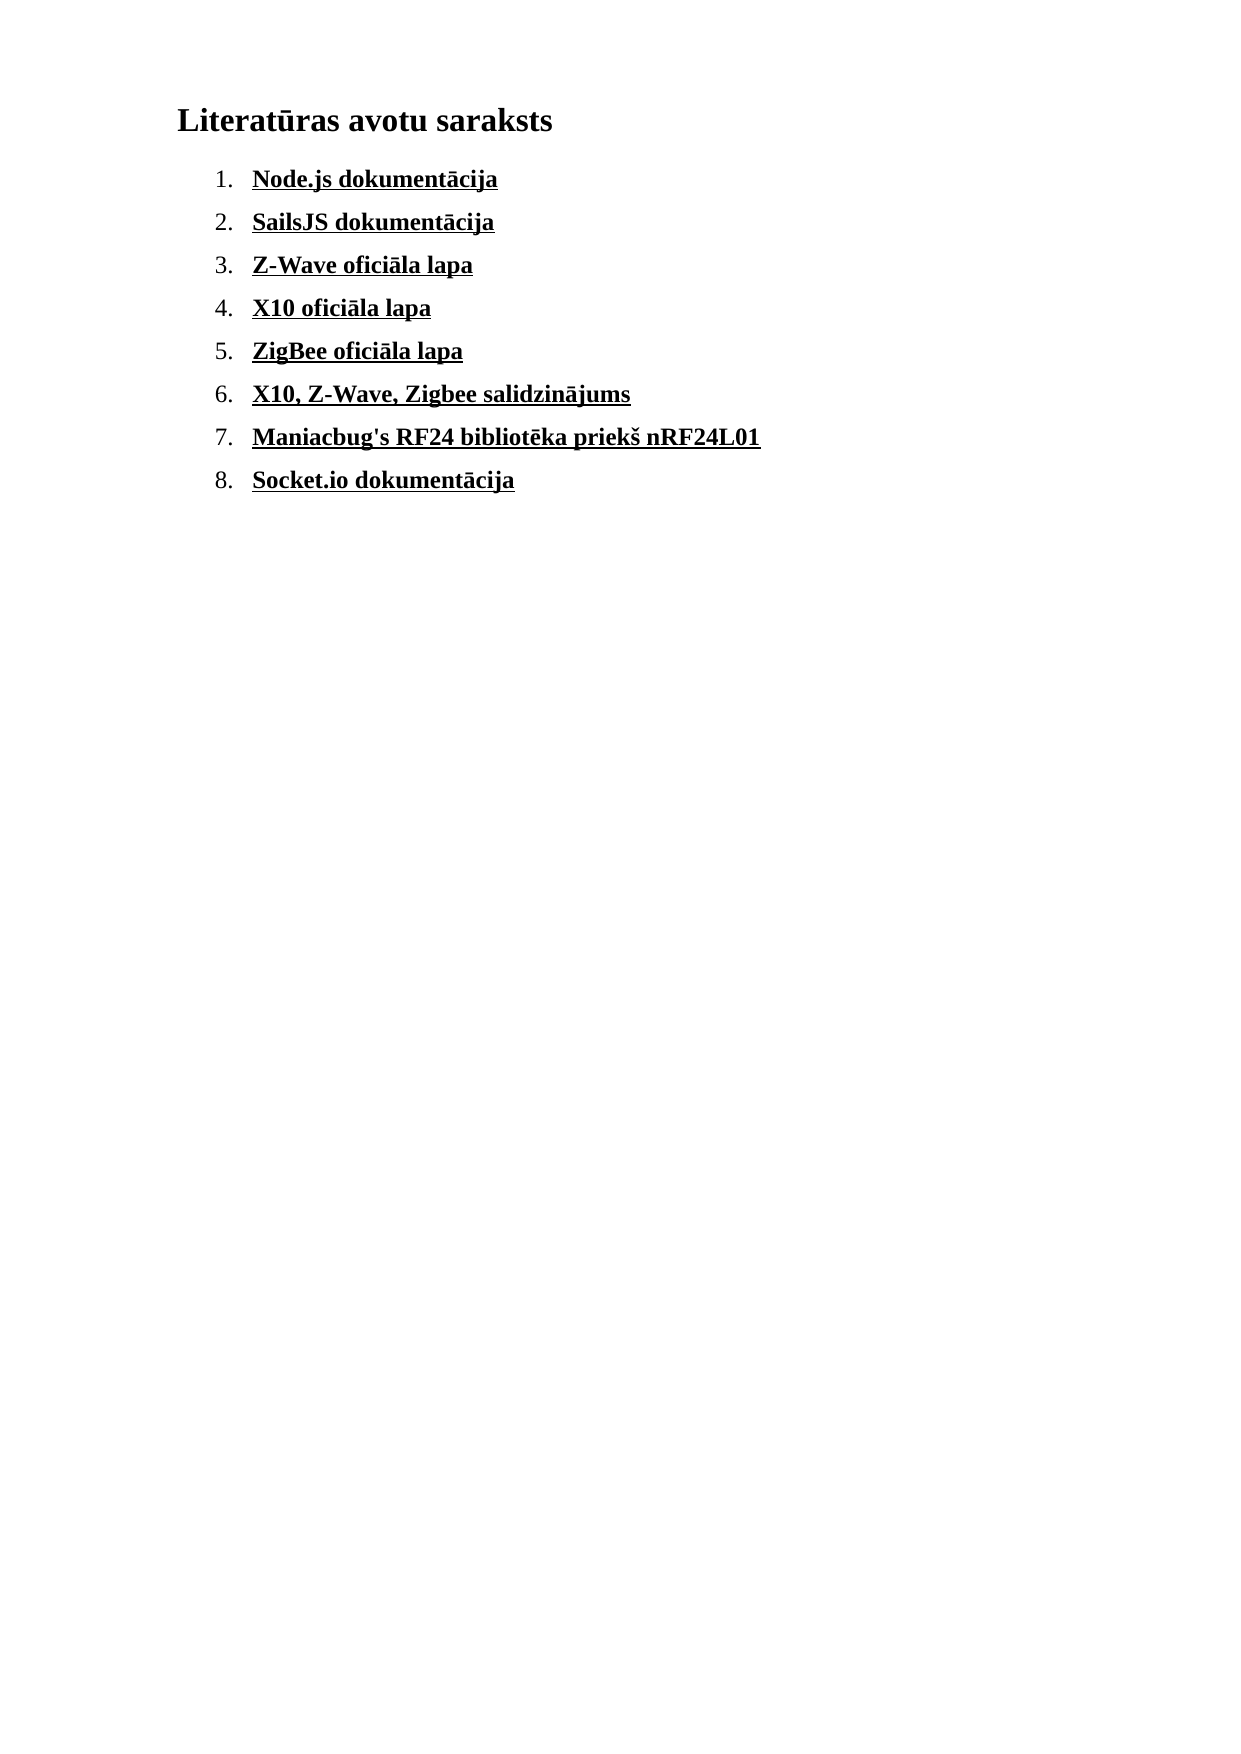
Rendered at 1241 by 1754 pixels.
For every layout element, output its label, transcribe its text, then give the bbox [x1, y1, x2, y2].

list ZigBee oficiāla lapa [214, 336, 1122, 365]
list SailsJS dokumentācija [214, 207, 1122, 236]
list Z-Wave oficiāla lapa [214, 250, 1122, 279]
subtitle Literatūras avotu saraksts [177, 100, 1122, 138]
list Node.js dokumentācija [214, 164, 1122, 192]
list Maniacbug's RF24 bibliotēka priekš nRF24L01 [214, 422, 1122, 451]
list Socket.io dokumentācija [214, 466, 1122, 494]
list X10 oficiāla lapa [214, 293, 1122, 322]
list X10, Z-Wave, Zigbee salidzinājums [214, 379, 1122, 408]
